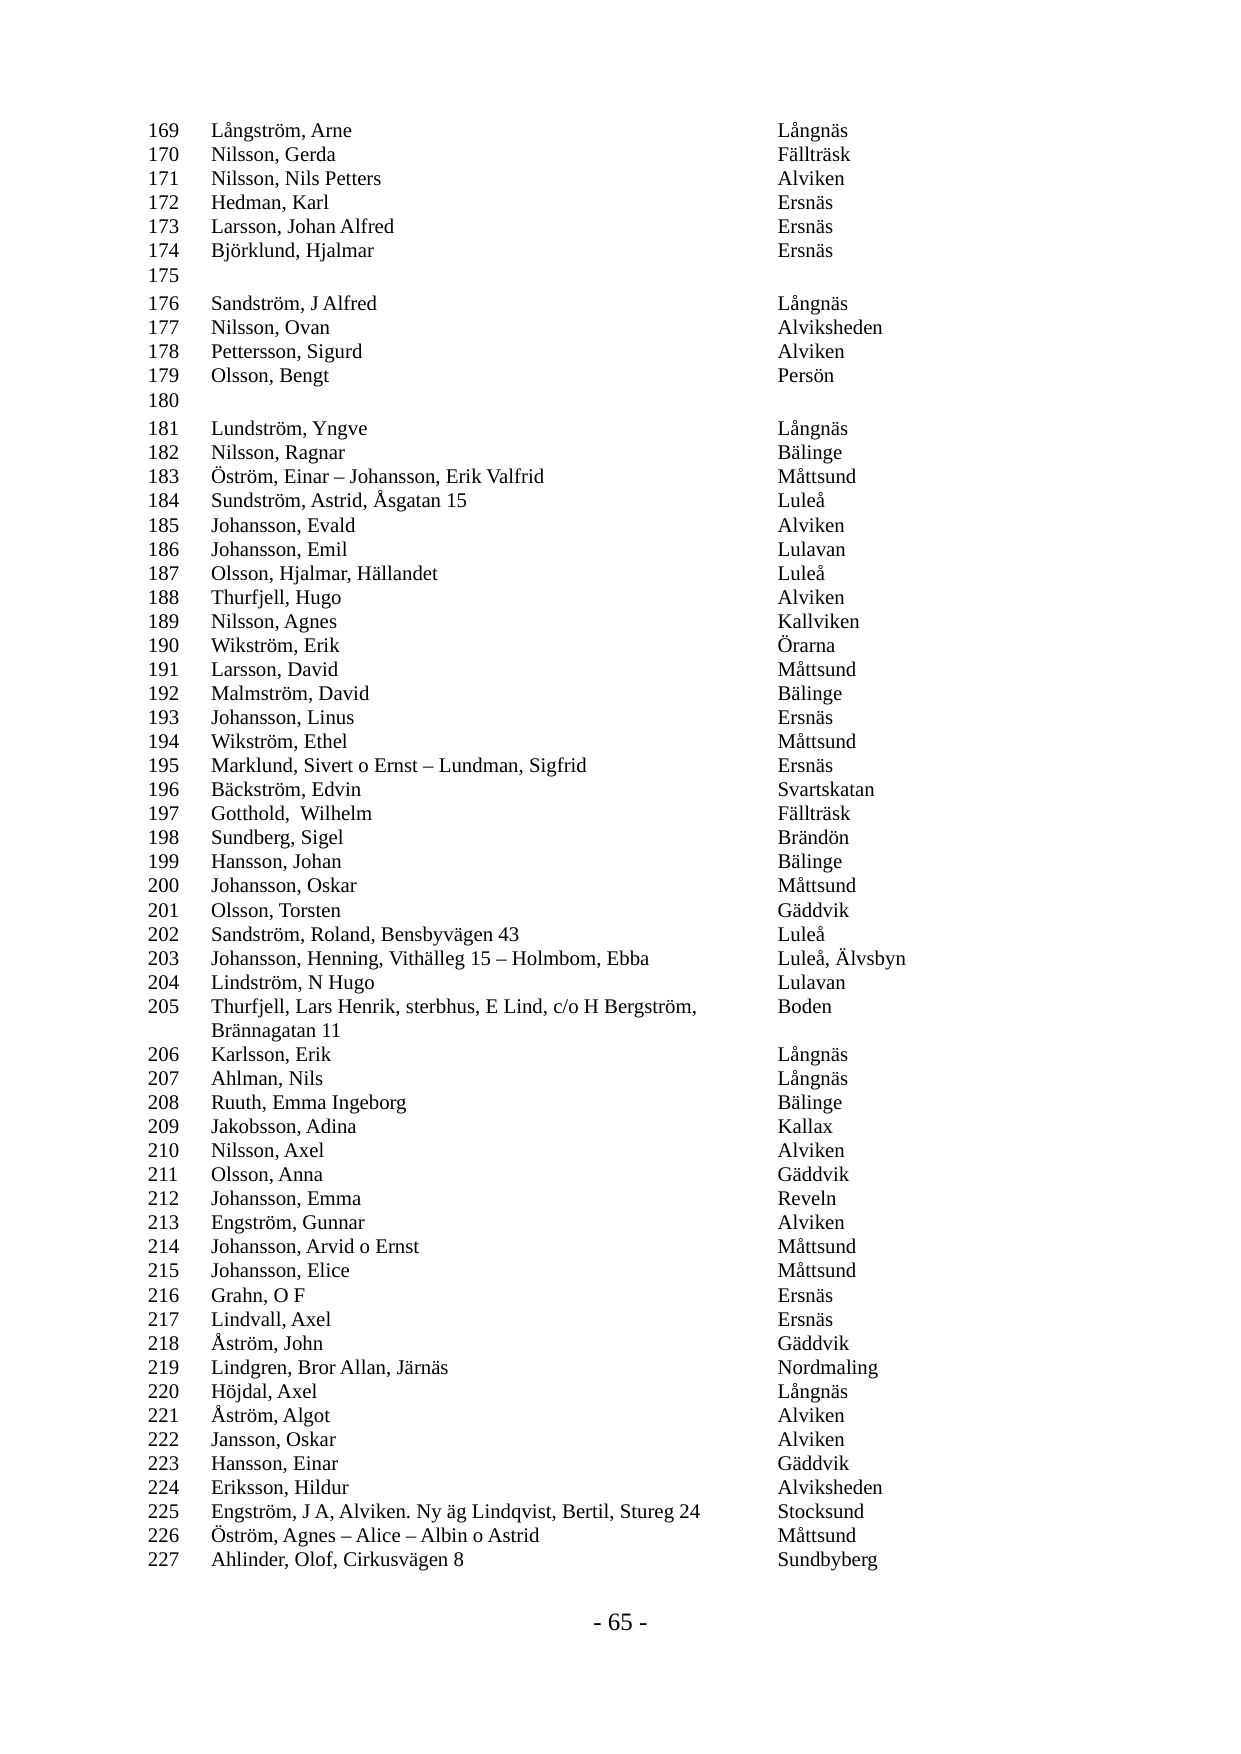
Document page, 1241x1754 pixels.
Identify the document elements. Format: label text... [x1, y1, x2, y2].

table_cell Långnäs [778, 291, 1093, 315]
table_cell 204 [148, 970, 211, 994]
table_cell 181 [148, 416, 211, 440]
table_cell 175 [148, 263, 211, 291]
table_cell Lindström, N Hugo [211, 970, 777, 994]
table_cell 185 [148, 513, 211, 537]
table_cell 199 [148, 849, 211, 873]
table_cell Wikström, Erik [211, 633, 777, 657]
table_cell 194 [148, 729, 211, 753]
table_cell Ersnäs [778, 753, 1093, 777]
table_cell Långnäs [778, 1379, 1093, 1403]
table_cell Måttsund [778, 874, 1093, 897]
table_cell 188 [148, 585, 211, 609]
table_cell Gäddvik [778, 1451, 1093, 1475]
table_cell 219 [148, 1355, 211, 1379]
table_cell 195 [148, 753, 211, 777]
table_cell Malmström, David [211, 681, 777, 705]
table_cell Brändön [778, 825, 1093, 849]
table_cell 205 [148, 994, 211, 1042]
table_cell Björklund, Hjalmar [211, 239, 777, 262]
table_cell Bälinge [778, 849, 1093, 873]
table_cell Johansson, Arvid o Ernst [211, 1234, 777, 1258]
table_cell 189 [148, 609, 211, 633]
table_cell Gotthold, Wilhelm [211, 801, 777, 825]
table_cell Johansson, Emil [211, 537, 777, 561]
table_cell Öström, Agnes – Alice – Albin o Astrid [211, 1523, 777, 1547]
table_cell 226 [148, 1523, 211, 1547]
table_cell Bälinge [778, 681, 1093, 705]
table_cell Alviken [778, 166, 1093, 190]
table_cell Lulavan [778, 970, 1093, 994]
table_cell Ersnäs [778, 214, 1093, 238]
table_cell Nilsson, Gerda [211, 142, 777, 166]
table_cell 191 [148, 657, 211, 681]
table_cell Larsson, Johan Alfred [211, 214, 777, 238]
table_cell Luleå [778, 561, 1093, 585]
table_cell Sundberg, Sigel [211, 825, 777, 849]
table_cell Kallax [778, 1114, 1093, 1138]
table_cell Ruuth, Emma Ingeborg [211, 1090, 777, 1114]
table_cell Bälinge [778, 440, 1093, 464]
table_cell 206 [148, 1042, 211, 1066]
table_cell 218 [148, 1331, 211, 1355]
table_cell Luleå [778, 489, 1093, 512]
table_cell Gäddvik [778, 1331, 1093, 1355]
table_cell Lulavan [778, 537, 1093, 561]
table_cell Nilsson, Ovan [211, 315, 777, 339]
table_cell Karlsson, Erik [211, 1042, 777, 1066]
table_cell Alviksheden [778, 1475, 1093, 1499]
table_cell Marklund, Sivert o Ernst – Lundman, Sigfrid [211, 753, 777, 777]
table_cell 207 [148, 1066, 211, 1090]
table_cell Långnäs [778, 1066, 1093, 1090]
table_cell Pettersson, Sigurd [211, 339, 777, 363]
table_cell Alviken [778, 1210, 1093, 1234]
table_cell 193 [148, 705, 211, 729]
table_cell 179 [148, 364, 211, 387]
table_cell 186 [148, 537, 211, 561]
table_cell Alviken [778, 339, 1093, 363]
table_cell Johansson, Elice [211, 1259, 777, 1282]
table_cell Jakobsson, Adina [211, 1114, 777, 1138]
table_cell 217 [148, 1307, 211, 1331]
table_cell 223 [148, 1451, 211, 1475]
table_cell Alviken [778, 1403, 1093, 1427]
table_cell Lundström, Yngve [211, 416, 777, 440]
table_cell Reveln [778, 1186, 1093, 1210]
table_cell Bälinge [778, 1090, 1093, 1114]
table_cell Luleå [778, 922, 1093, 946]
table_cell Gäddvik [778, 1162, 1093, 1186]
table_cell Grahn, O F [211, 1283, 777, 1307]
table_cell 211 [148, 1162, 211, 1186]
table_cell Långnäs [778, 118, 1093, 142]
table_cell 169 [148, 118, 211, 142]
table_cell 215 [148, 1259, 211, 1282]
table_cell [778, 388, 1093, 416]
table_cell Johansson, Emma [211, 1186, 777, 1210]
table_cell 174 [148, 239, 211, 262]
table_cell 209 [148, 1114, 211, 1138]
table_cell 177 [148, 315, 211, 339]
table_cell Ersnäs [778, 1283, 1093, 1307]
table_cell Måttsund [778, 1523, 1093, 1547]
table_cell 187 [148, 561, 211, 585]
table_cell Olsson, Anna [211, 1162, 777, 1186]
table_cell 201 [148, 898, 211, 922]
table_cell 176 [148, 291, 211, 315]
table_cell 200 [148, 874, 211, 897]
table_cell Alviken [778, 1138, 1093, 1162]
table_cell 208 [148, 1090, 211, 1114]
table_cell 190 [148, 633, 211, 657]
table_cell Sundbyberg [778, 1547, 1093, 1571]
table_cell Alviken [778, 513, 1093, 537]
table_cell Johansson, Linus [211, 705, 777, 729]
table_cell Ersnäs [778, 1307, 1093, 1331]
table_cell 202 [148, 922, 211, 946]
table_cell 203 [148, 946, 211, 970]
table_cell Åström, John [211, 1331, 777, 1355]
table_cell Hansson, Johan [211, 849, 777, 873]
table_cell Persön [778, 364, 1093, 387]
table_cell 216 [148, 1283, 211, 1307]
table_cell Öström, Einar – Johansson, Erik Valfrid [211, 464, 777, 488]
table_cell 196 [148, 777, 211, 801]
table_cell Ersnäs [778, 190, 1093, 214]
table_cell [211, 263, 777, 291]
table_cell Jansson, Oskar [211, 1427, 777, 1451]
table_cell 225 [148, 1499, 211, 1523]
table_cell [778, 263, 1093, 291]
table_cell 220 [148, 1379, 211, 1403]
table_cell 171 [148, 166, 211, 190]
table_cell Alviken [778, 585, 1093, 609]
table_cell 227 [148, 1547, 211, 1571]
table_cell Måttsund [778, 1234, 1093, 1258]
table_cell Sandström, J Alfred [211, 291, 777, 315]
table_cell Långnäs [778, 1042, 1093, 1066]
table_cell Svartskatan [778, 777, 1093, 801]
table_cell 173 [148, 214, 211, 238]
table_cell Måttsund [778, 729, 1093, 753]
table_cell Nilsson, Agnes [211, 609, 777, 633]
table_cell Måttsund [778, 464, 1093, 488]
table_cell 197 [148, 801, 211, 825]
table_cell Alviken [778, 1427, 1093, 1451]
table_cell 180 [148, 388, 211, 416]
table_cell 184 [148, 489, 211, 512]
table_cell Hansson, Einar [211, 1451, 777, 1475]
table_cell Nordmaling [778, 1355, 1093, 1379]
table_cell Lindgren, Bror Allan, Järnäs [211, 1355, 777, 1379]
table_cell Gäddvik [778, 898, 1093, 922]
table_cell Boden [778, 994, 1093, 1042]
table_cell Måttsund [778, 657, 1093, 681]
table_cell Höjdal, Axel [211, 1379, 777, 1403]
table_cell 172 [148, 190, 211, 214]
table_cell Ersnäs [778, 705, 1093, 729]
table_cell Sandström, Roland, Bensbyvägen 43 [211, 922, 777, 946]
table_cell Nilsson, Axel [211, 1138, 777, 1162]
table_cell [211, 388, 777, 416]
table_cell Åström, Algot [211, 1403, 777, 1427]
table_cell 210 [148, 1138, 211, 1162]
table_cell 221 [148, 1403, 211, 1427]
table_cell 224 [148, 1475, 211, 1499]
table_cell 170 [148, 142, 211, 166]
table_cell 182 [148, 440, 211, 464]
table_cell Bäckström, Edvin [211, 777, 777, 801]
table_cell 214 [148, 1234, 211, 1258]
table_cell Wikström, Ethel [211, 729, 777, 753]
table_cell Larsson, David [211, 657, 777, 681]
table_cell Johansson, Henning, Vithälleg 15 – Holmbom, Ebba [211, 946, 777, 970]
table_cell Lindvall, Axel [211, 1307, 777, 1331]
table_cell Olsson, Torsten [211, 898, 777, 922]
table_cell Ahlinder, Olof, Cirkusvägen 8 [211, 1547, 777, 1571]
table_cell Nilsson, Nils Petters [211, 166, 777, 190]
table_cell Sundström, Astrid, Åsgatan 15 [211, 489, 777, 512]
table_cell Luleå, Älvsbyn [778, 946, 1093, 970]
table_cell Ahlman, Nils [211, 1066, 777, 1090]
table_cell Engström, Gunnar [211, 1210, 777, 1234]
table_cell Kallviken [778, 609, 1093, 633]
table_cell Långnäs [778, 416, 1093, 440]
table_cell Örarna [778, 633, 1093, 657]
table_cell 192 [148, 681, 211, 705]
table_cell Olsson, Bengt [211, 364, 777, 387]
table_cell 178 [148, 339, 211, 363]
table_cell Eriksson, Hildur [211, 1475, 777, 1499]
table_cell 222 [148, 1427, 211, 1451]
table_cell Johansson, Oskar [211, 874, 777, 897]
table_cell 213 [148, 1210, 211, 1234]
table_cell Johansson, Evald [211, 513, 777, 537]
table_cell Stocksund [778, 1499, 1093, 1523]
table_cell 212 [148, 1186, 211, 1210]
table_cell Måttsund [778, 1259, 1093, 1282]
table_cell Långström, Arne [211, 118, 777, 142]
table_cell Olsson, Hjalmar, Hällandet [211, 561, 777, 585]
table_cell Hedman, Karl [211, 190, 777, 214]
table_cell Ersnäs [778, 239, 1093, 262]
table_cell Engström, J A, Alviken. Ny äg Lindqvist, Bertil, Stureg 24 [211, 1499, 777, 1523]
table_cell Thurfjell, Hugo [211, 585, 777, 609]
table_cell Fällträsk [778, 801, 1093, 825]
table_cell Alviksheden [778, 315, 1093, 339]
table_cell 183 [148, 464, 211, 488]
table_cell Thurfjell, Lars Henrik, sterbhus, E Lind, c/o H Bergström, Brännagatan 11 [211, 994, 777, 1042]
table_cell 198 [148, 825, 211, 849]
table_cell Nilsson, Ragnar [211, 440, 777, 464]
table_cell Fällträsk [778, 142, 1093, 166]
